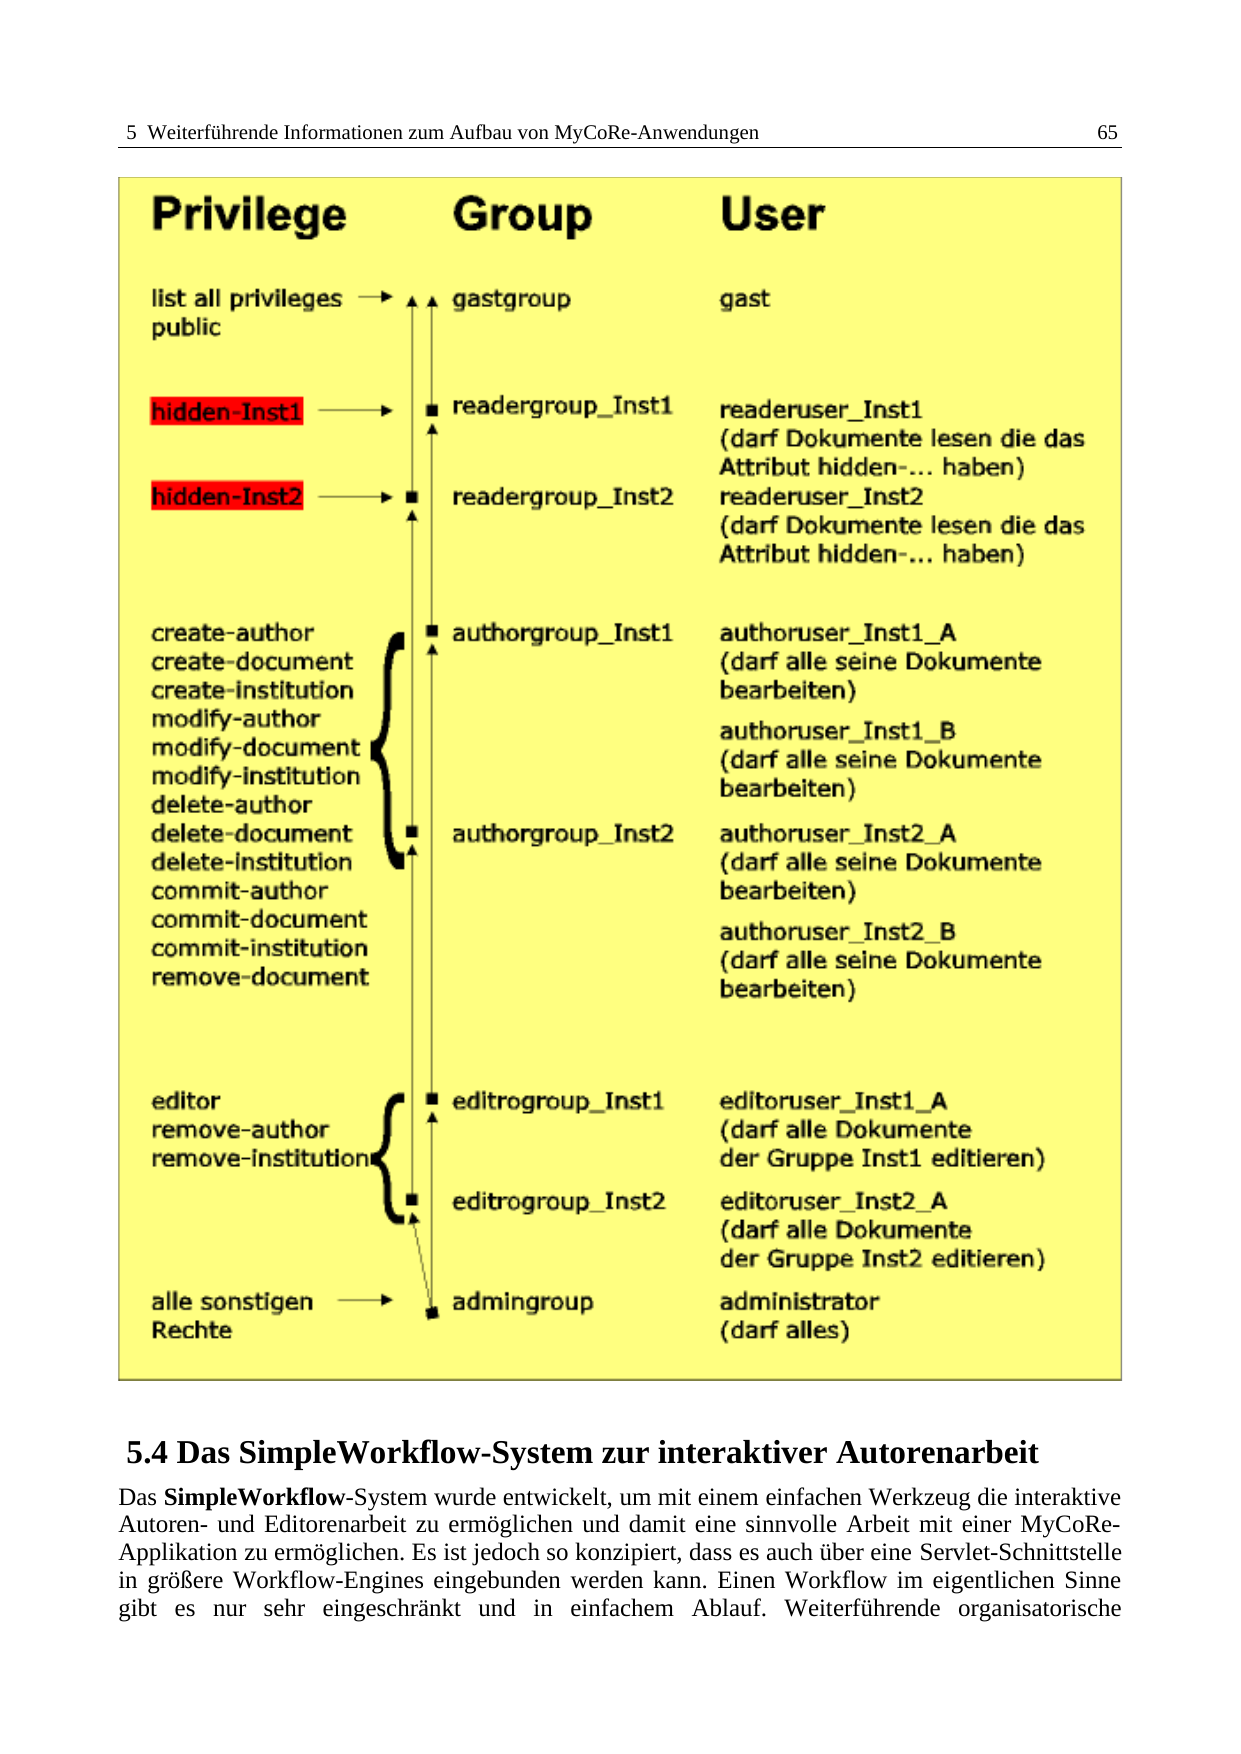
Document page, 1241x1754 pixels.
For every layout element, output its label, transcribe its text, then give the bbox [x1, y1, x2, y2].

text Das SimpleWorkflow-System wurde entwickelt, um mit einem einfachen Werkzeug die interaktive Autoren- und Editorenarbeit zu ermöglichen und damit eine sinnvolle Arbeit mit einer MyCoRe-Applikation zu ermöglichen. Es ist jedoch so konzipiert, dass es auch über eine Servlet-Schnittstelle in größere Workflow-Engines eingebunden werden kann. Einen Workflow im eigentlichen Sinne gibt es nur sehr eingeschränkt und in einfachem Ablauf. Weiterführende organisatorische [118, 1483, 1122, 1621]
picture [118, 177, 1123, 1381]
subtitle Das SimpleWorkflow-System zur interaktiver Autorenarbeit [118, 1433, 1122, 1470]
